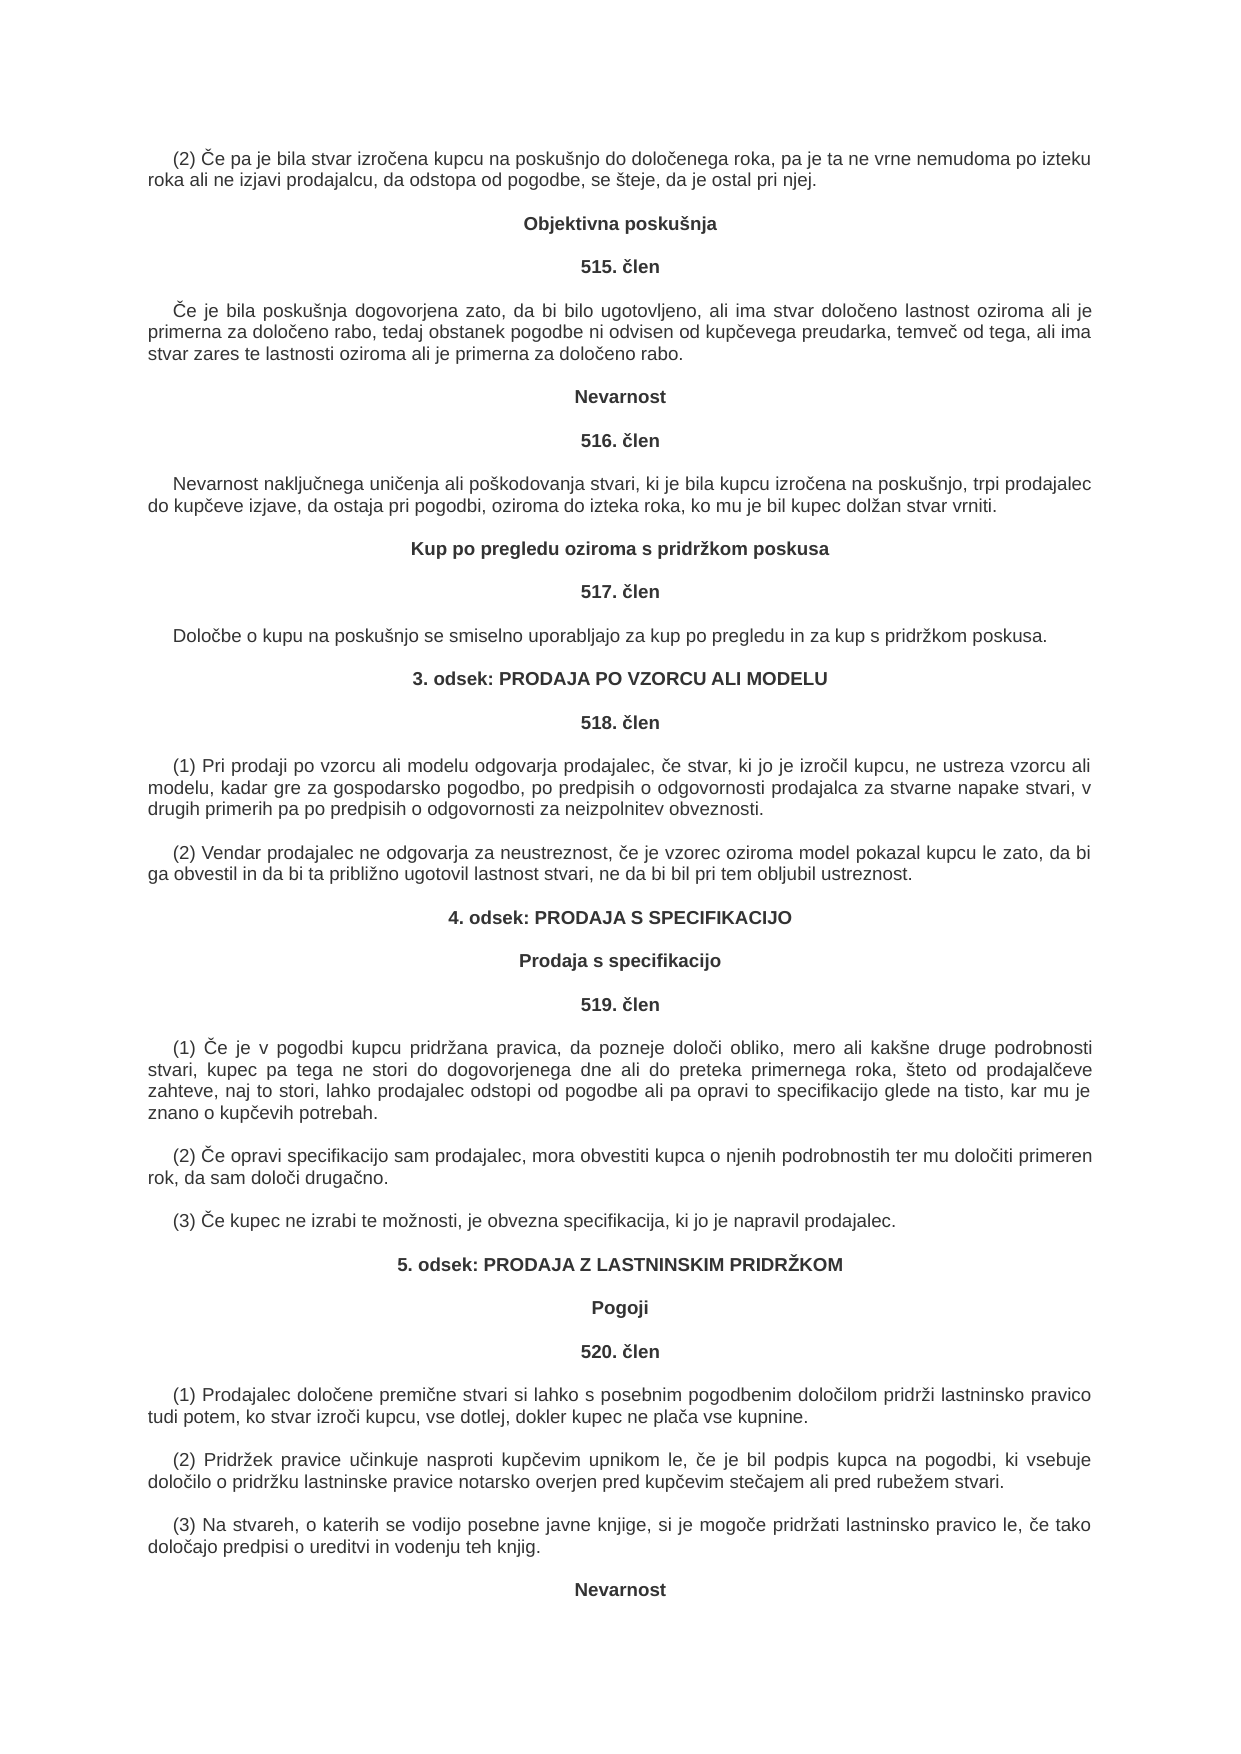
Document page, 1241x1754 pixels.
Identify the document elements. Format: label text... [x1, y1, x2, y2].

text (1) Pri prodaji po vzorcu ali modelu odgovarja prodajalec, če stvar, ki jo je izročil kupcu, ne ustreza vzorcu ali modelu, kadar gre za gospodarsko pogodbo, po predpisih o odgovornosti prodajalca za stvarne napake stvari, v drugih primerih pa po predpisih o odgovornosti za neizpolnitev obveznosti. [148, 755, 1093, 820]
text Pogoji [148, 1297, 1093, 1318]
text (2) Vendar prodajalec ne odgovarja za neustreznost, če je vzorec oziroma model pokazal kupcu le zato, da bi ga obvestil in da bi ta približno ugotovil lastnost stvari, ne da bi bil pri tem obljubil ustreznost. [148, 842, 1093, 885]
text (2) Če opravi specifikacijo sam prodajalec, mora obvestiti kupca o njenih podrobnostih ter mu določiti primeren rok, da sam določi drugačno. [148, 1145, 1093, 1188]
text Nevarnost [148, 1579, 1093, 1600]
text 517. člen [148, 581, 1093, 603]
text (1) Prodajalec določene premične stvari si lahko s posebnim pogodbenim določilom pridrži lastninsko pravico tudi potem, ko stvar izroči kupcu, vse dotlej, dokler kupec ne plača vse kupnine. [148, 1384, 1093, 1427]
text 520. člen [148, 1340, 1093, 1362]
text Objektivna poskušnja [148, 213, 1093, 234]
text Določbe o kupu na poskušnjo se smiselno uporabljajo za kup po pregledu in za kup s pridržkom poskusa. [148, 625, 1093, 646]
text (2) Pridržek pravice učinkuje nasproti kupčevim upnikom le, če je bil podpis kupca na pogodbi, ki vsebuje določilo o pridržku lastninske pravice notarsko overjen pred kupčevim stečajem ali pred rubežem stvari. [148, 1449, 1093, 1492]
text (3) Če kupec ne izrabi te možnosti, je obvezna specifikacija, ki jo je napravil prodajalec. [148, 1210, 1093, 1232]
text Nevarnost naključnega uničenja ali poškodovanja stvari, ki je bila kupcu izročena na poskušnjo, trpi prodajalec do kupčeve izjave, da ostaja pri pogodbi, oziroma do izteka roka, ko mu je bil kupec dolžan stvar vrniti. [148, 473, 1093, 516]
text (1) Če je v pogodbi kupcu pridržana pravica, da pozneje določi obliko, mero ali kakšne druge podrobnosti stvari, kupec pa tega ne stori do dogovorjenega dne ali do preteka primernega roka, šteto od prodajalčeve zahteve, naj to stori, lahko prodajalec odstopi od pogodbe ali pa opravi to specifikacijo glede na tisto, kar mu je znano o kupčevih potrebah. [148, 1037, 1093, 1123]
text 518. člen [148, 712, 1093, 733]
text Kup po pregledu oziroma s pridržkom poskusa [148, 538, 1093, 559]
text (2) Če pa je bila stvar izročena kupcu na poskušnjo do določenega roka, pa je ta ne vrne nemudoma po izteku roka ali ne izjavi prodajalcu, da odstopa od pogodbe, se šteje, da je ostal pri njej. [148, 148, 1093, 191]
text 4. odsek: PRODAJA S SPECIFIKACIJO [148, 907, 1093, 928]
text 516. člen [148, 429, 1093, 451]
text 515. člen [148, 256, 1093, 278]
text 3. odsek: PRODAJA PO VZORCU ALI MODELU [148, 668, 1093, 690]
text (3) Na stvareh, o katerih se vodijo posebne javne knjige, si je mogoče pridržati lastninsko pravico le, če tako določajo predpisi o ureditvi in vodenju teh knjig. [148, 1514, 1093, 1557]
text 5. odsek: PRODAJA Z LASTNINSKIM PRIDRŽKOM [148, 1253, 1093, 1275]
text Če je bila poskušnja dogovorjena zato, da bi bilo ugotovljeno, ali ima stvar določeno lastnost oziroma ali je primerna za določeno rabo, tedaj obstanek pogodbe ni odvisen od kupčevega preudarka, temveč od tega, ali ima stvar zares te lastnosti oziroma ali je primerna za določeno rabo. [148, 299, 1093, 364]
text Nevarnost [148, 386, 1093, 408]
text 519. člen [148, 993, 1093, 1015]
text Prodaja s specifikacijo [148, 950, 1093, 972]
